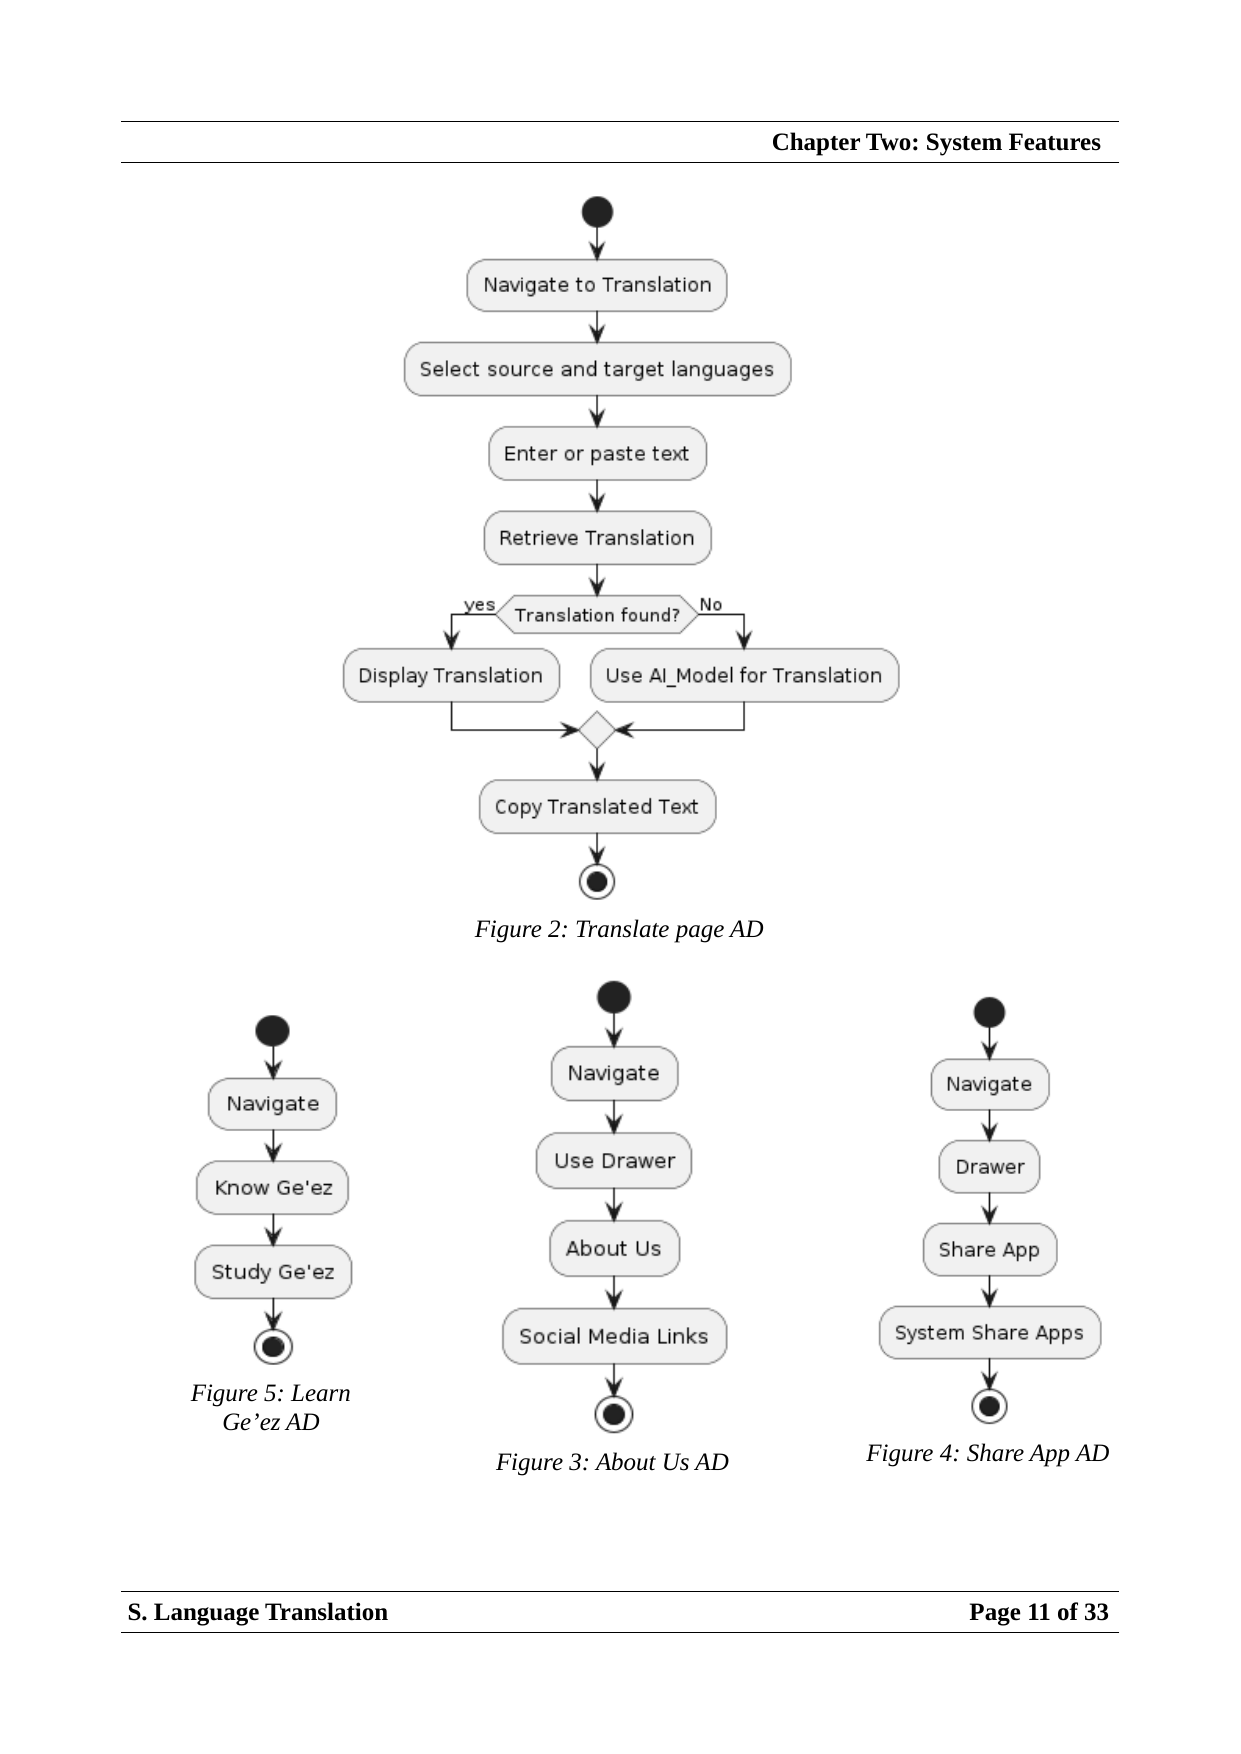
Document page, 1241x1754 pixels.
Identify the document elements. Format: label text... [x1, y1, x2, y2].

text Figure 5: Learn Ge’ez AD [183, 1379, 360, 1439]
text Figure 4: Share App AD [862, 1438, 1116, 1470]
picture [176, 1000, 368, 1379]
picture [862, 982, 1116, 1438]
picture [326, 181, 914, 914]
picture [484, 965, 743, 1448]
text Figure 3: About Us AD [484, 1448, 742, 1479]
text Figure 2: Translate page AD [326, 914, 914, 946]
